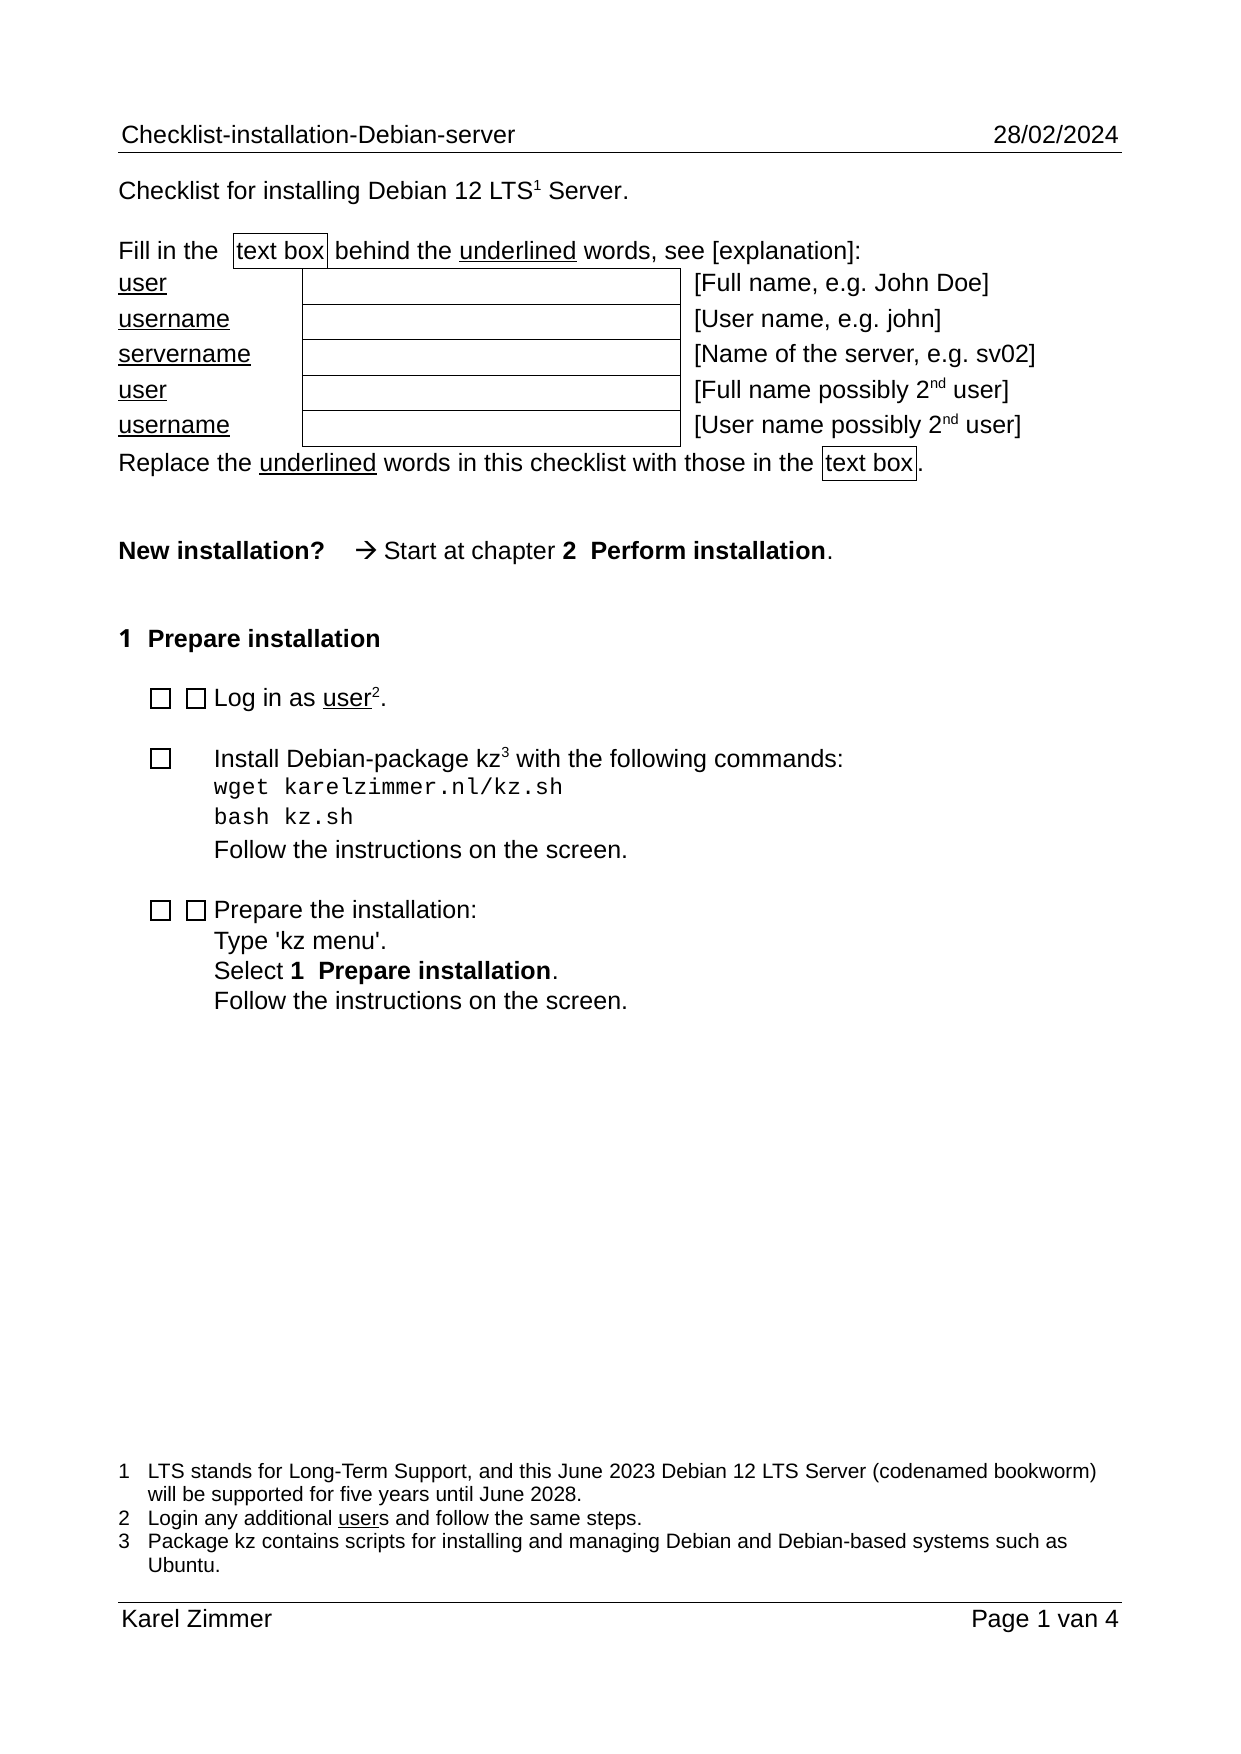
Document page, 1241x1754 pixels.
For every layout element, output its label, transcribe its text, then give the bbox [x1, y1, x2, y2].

text [Full name possibly 2nd user] [681, 375, 1122, 410]
table_cell [118, 835, 142, 865]
table_cell [177, 926, 213, 956]
text Checklist for installing Debian 12 LTS Server. [118, 177, 1122, 205]
text Replace the underlined words in this checklist with those in the [118, 446, 822, 481]
table_cell [177, 956, 213, 986]
table_cell [213, 865, 1122, 895]
table_cell [118, 713, 142, 744]
table_cell [177, 804, 213, 834]
table_cell Select 1 Prepare installation. [213, 956, 1122, 986]
text USERName [118, 410, 302, 446]
table_cell [177, 835, 213, 865]
text [Name of the server, e.g. sv02] [681, 339, 1122, 375]
table_cell Follow the instructions on the screen. [213, 986, 1122, 1016]
table_cell [177, 744, 213, 774]
text text box [823, 447, 916, 480]
table_cell [177, 774, 213, 804]
table_cell [118, 986, 142, 1016]
text USER [118, 375, 302, 410]
table_cell [118, 895, 142, 926]
list Prepare installation [118, 621, 1122, 655]
table_cell Prepare the installation: [213, 895, 1122, 926]
table_header [142, 683, 177, 713]
table_cell [118, 744, 142, 774]
table_cell [142, 804, 177, 834]
table_cell [142, 926, 177, 956]
text Fill in the [118, 233, 233, 268]
table_cell [142, 744, 177, 774]
table_cell [118, 804, 142, 834]
table_cell [177, 713, 213, 744]
text USERname [118, 304, 302, 339]
table_header Log in as USER. [213, 683, 1122, 713]
text [User name, e.g. john] [681, 304, 1122, 339]
table_cell bash kz.sh [213, 804, 1122, 834]
table_cell [142, 835, 177, 865]
text [User name possibly 2nd user] [681, 410, 1122, 446]
table_cell [118, 926, 142, 956]
text [Full name, e.g. John Doe] [681, 268, 1122, 304]
table_cell Follow the instructions on the screen. [213, 835, 1122, 865]
text servERNAme [118, 339, 302, 375]
table_cell [142, 895, 177, 926]
table_cell wget karelzimmer.nl/kz.sh [213, 774, 1122, 804]
table_cell [142, 713, 177, 744]
table_cell [118, 956, 142, 986]
text LTS stands for Long-Term Support, and this June 2023 Debian 12 LTS Server (codenamed bookworm) will be supported for five years until June 2028. [118, 1459, 1122, 1506]
table_cell Install Debian-package kz with the following commands: [213, 744, 1122, 774]
table_header [177, 683, 213, 713]
text text box [234, 234, 327, 268]
table_cell [177, 895, 213, 926]
table_cell [118, 774, 142, 804]
table_header [118, 683, 142, 713]
table_cell [142, 986, 177, 1016]
table_cell [142, 865, 177, 895]
table_cell [213, 713, 1122, 744]
text . [917, 446, 1122, 481]
text behind the underlined words, see [explanation]: [328, 233, 1122, 268]
table_cell [118, 865, 142, 895]
table_cell [142, 774, 177, 804]
table_cell [177, 865, 213, 895]
text New installation?  Start at chapter 2 Perform installation. [118, 537, 1122, 565]
text user [118, 268, 302, 304]
table_cell Type 'kz menu'. [213, 926, 1122, 956]
table_cell [142, 956, 177, 986]
table_cell [177, 986, 213, 1016]
